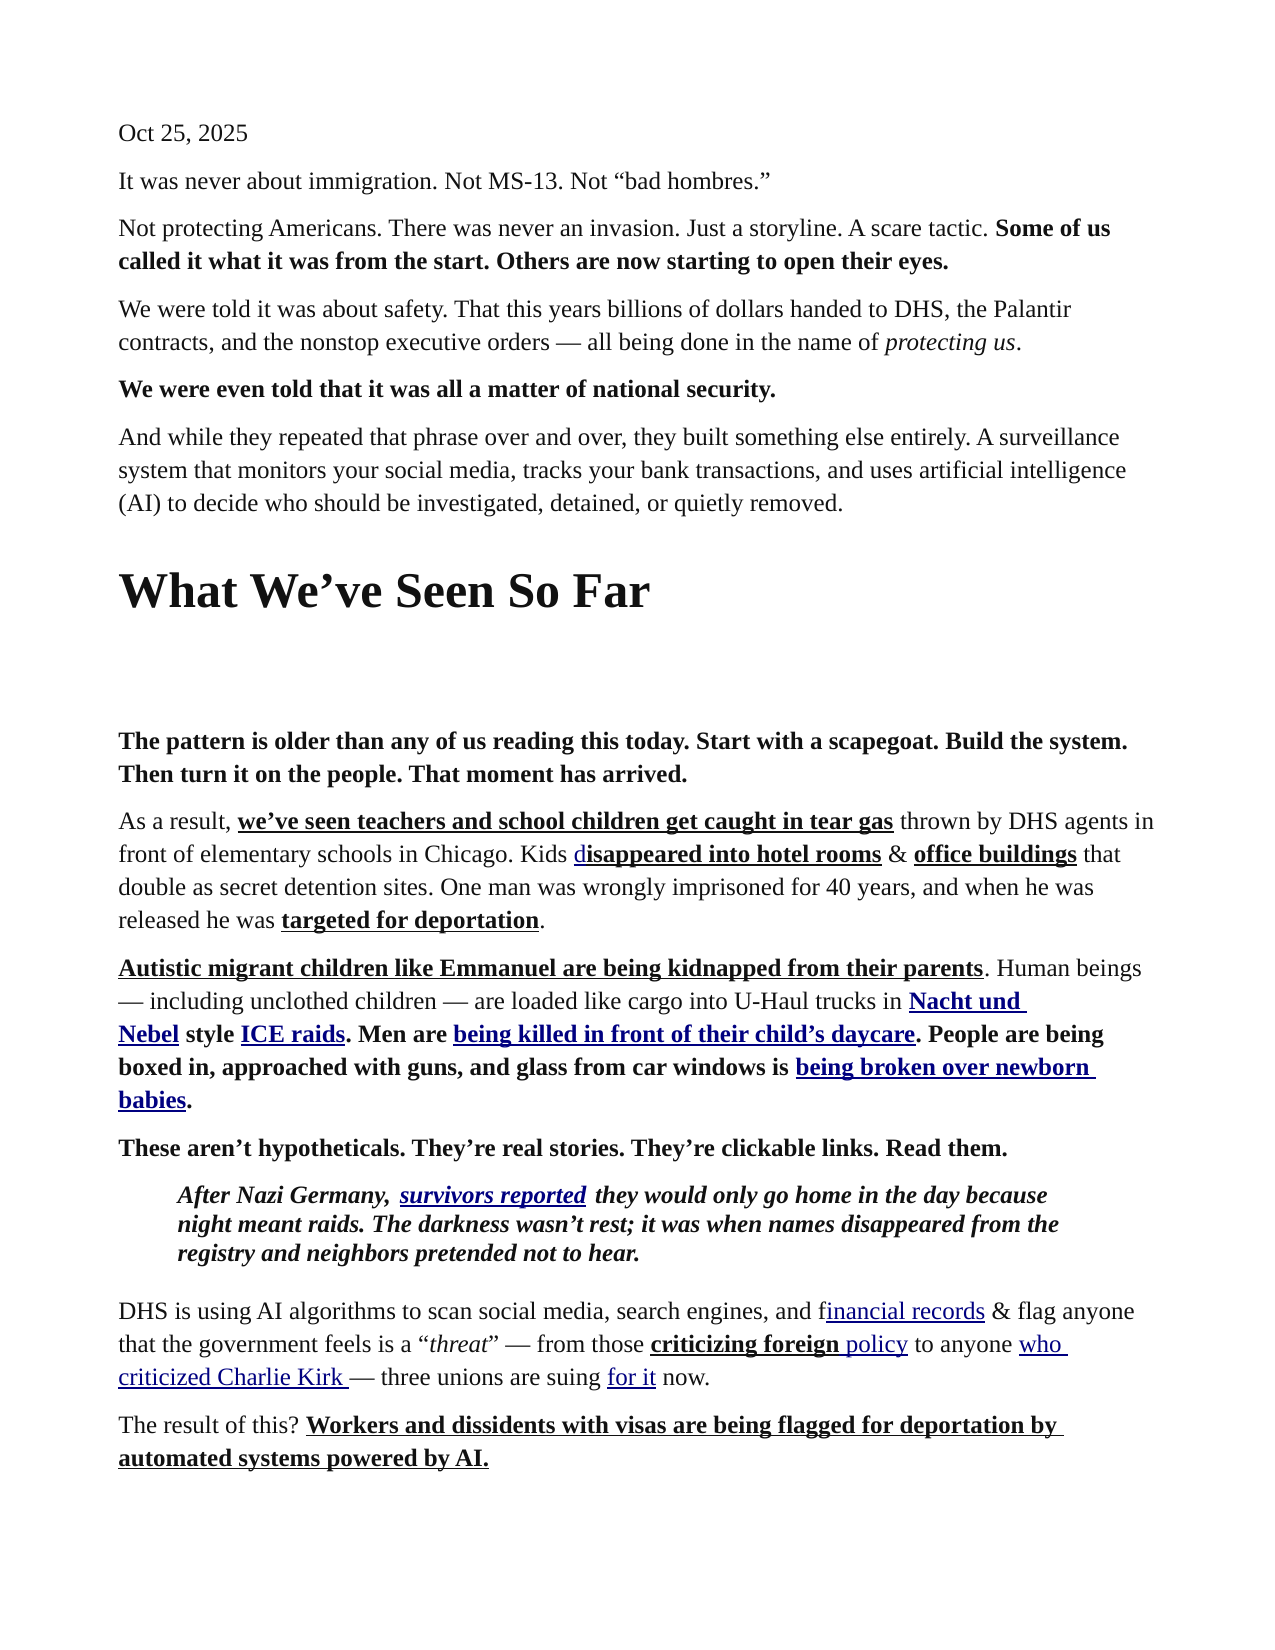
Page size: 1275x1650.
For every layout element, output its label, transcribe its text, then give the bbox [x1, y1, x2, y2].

text The pattern is older than any of us reading this today. Start with a scapegoat. Build the system. Then turn it on the people. That moment has arrived. [118, 726, 1157, 788]
text The result of this? Workers and dissidents with visas are being flagged for deportation by automated systems powered by AI. [118, 1410, 1157, 1472]
text These aren’t hypotheticals. They’re real stories. They’re clickable links. Read them. [118, 1133, 1157, 1162]
text As a result, we’ve seen teachers and school children get caught in tear gas thrown by DHS agents in front of elementary schools in Chicago. Kids disappeared into hotel rooms & office buildings that double as secret detention sites. One man was wrongly imprisoned for 40 years, and when he was released he was targeted for deportation. [118, 806, 1157, 934]
text It was never about immigration. Not MS-13. Not “bad hombres.” [118, 166, 1157, 194]
text After Nazi Germany, survivors reported they would only go home in the day because night meant raids. The darkness wasn’t rest; it was when names disappeared from the registry and neighbors pretended not to hear. [177, 1180, 1098, 1267]
text And while they repeated that phrase over and over, they built something else entirely. A surveillance system that monitors your social media, tracks your bank transactions, and uses artificial intelligence (AI) to decide who should be investigated, detained, or quietly removed. [118, 422, 1157, 517]
text We were told it was about safety. That this years billions of dollars handed to DHS, the Palantir contracts, and the nonstop executive orders — all being done in the name of protecting us. [118, 294, 1157, 356]
text Not protecting Americans. There was never an invasion. Just a storyline. A scare tactic. Some of us called it what it was from the start. Others are now starting to open their eyes. [118, 213, 1157, 275]
text We were even told that it was all a matter of national security. [118, 374, 1157, 403]
text Autistic migrant children like Emmanuel are being kidnapped from their parents. Human beings — including unclothed children — are loaded like cargo into U-Haul trucks in Nacht und Nebel style ICE raids. Men are being killed in front of their child’s daycare. People are being boxed in, approached with guns, and glass from car windows is being broken over newborn babies. [118, 953, 1157, 1114]
subtitle What We’ve Seen So Far [118, 561, 1157, 618]
text Oct 25, 2025 [118, 118, 1157, 147]
text DHS is using AI algorithms to scan social media, search engines, and financial records & flag anyone that the government feels is a “threat” — from those criticizing foreign policy to anyone who criticized Charlie Kirk — three unions are suing for it now. [118, 1296, 1157, 1391]
